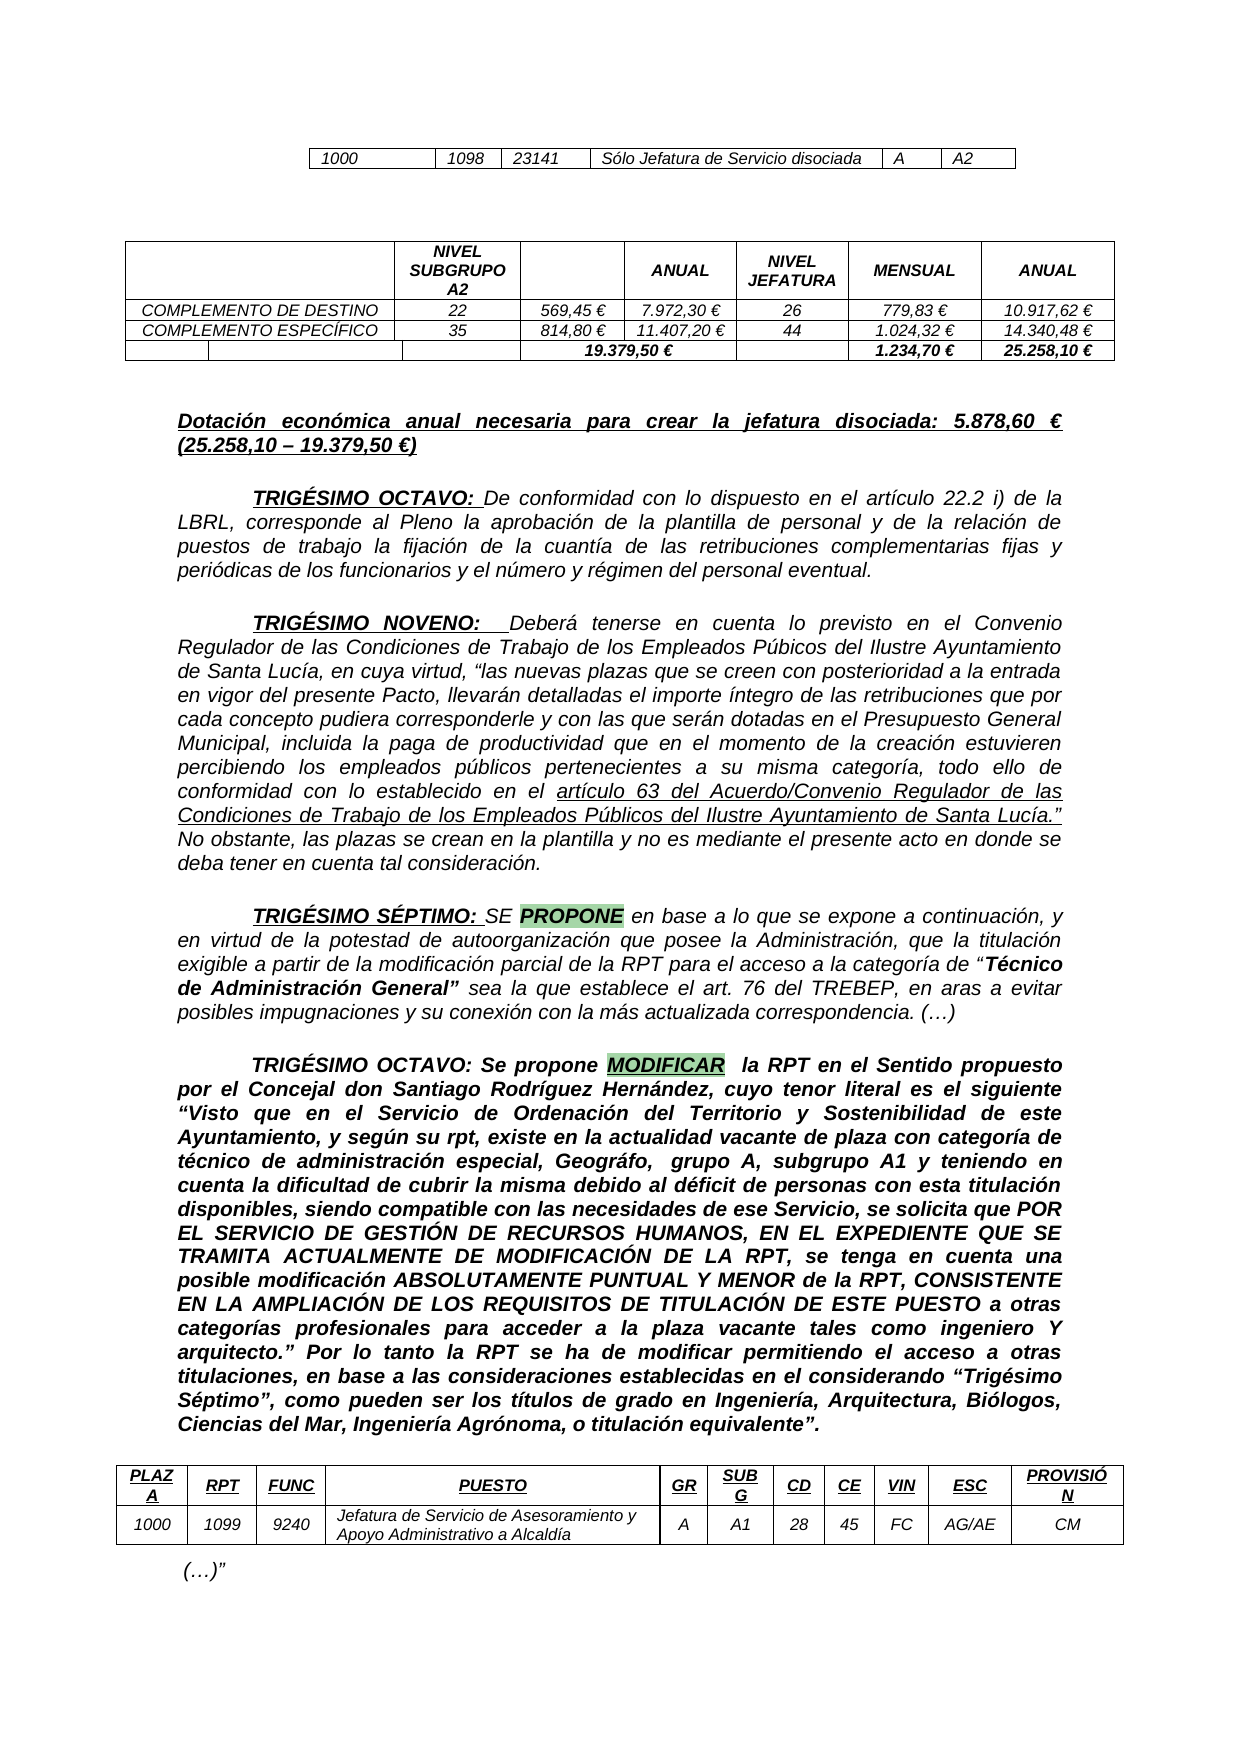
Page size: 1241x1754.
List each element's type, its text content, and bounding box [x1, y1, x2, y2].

table_cell 7.972,30 € [625, 300, 736, 319]
table_cell FC [875, 1506, 928, 1544]
table_cell AG/AE [929, 1506, 1011, 1544]
text (25.258,10 – 19.379,50 €) [177, 431, 1063, 457]
table_cell [209, 341, 402, 360]
table_cell 23141 [502, 149, 590, 168]
table_cell 25.258,10 € [982, 341, 1114, 360]
table_cell [737, 341, 848, 360]
table_cell 10.917,62 € [982, 300, 1114, 319]
table_cell A1 [708, 1506, 773, 1544]
table_cell 1.234,70 € [849, 341, 981, 360]
table_header PUESTO [326, 1466, 659, 1504]
table_header GR [661, 1466, 707, 1504]
table_header [126, 242, 394, 299]
table_cell 45 [825, 1506, 874, 1544]
table_header RPT [188, 1466, 256, 1504]
table_cell 35 [395, 321, 520, 340]
table_header ANUAL [982, 242, 1114, 299]
text TRIGÉSIMO NOVENO: Deberá tenerse en cuenta lo previsto en el Convenio Regulador de las Condiciones de Trabajo de los Empleados Púbicos del Ilustre Ayuntamiento de Santa Lucía, en cuya virtud, “las nuevas plazas que se creen con posterioridad a la entrada en vigor del presente Pacto, llevarán detalladas el importe íntegro de las retribuciones que por cada concepto pudiera corresponderle y con las que serán dotadas en el Presupuesto General Municipal, incluida la paga de productividad que en el momento de la creación estuvieren percibiendo los empleados públicos pertenecientes a su misma categoría, todo ello de conformidad con lo establecido en el artículo 63 del Acuerdo/Convenio Regulador de las Condiciones de Trabajo de los Empleados Públicos del Ilustre Ayuntamiento de Santa Lucía.” No obstante, las plazas se crean en la plantilla y no es mediante el presente acto en donde se deba tener en cuenta tal consideración. [177, 611, 1063, 874]
table_cell A2 [942, 149, 1015, 168]
table_header SUBG [708, 1466, 773, 1504]
table_cell 22 [395, 300, 520, 319]
text TRIGÉSIMO OCTAVO: Se propone MODIFICAR la RPT en el Sentido propuesto por el Concejal don Santiago Rodríguez Hernández, cuyo tenor literal es el siguiente “Visto que en el Servicio de Ordenación del Territorio y Sostenibilidad de este Ayuntamiento, y según su rpt, existe en la actualidad vacante de plaza con categoría de técnico de administración especial, Geográfo, grupo A, subgrupo A1 y teniendo en cuenta la dificultad de cubrir la misma debido al déficit de personas con esta titulación disponibles, siendo compatible con las necesidades de ese Servicio, se solicita que POR EL SERVICIO DE GESTIÓN DE RECURSOS HUMANOS, EN EL EXPEDIENTE QUE SE TRAMITA ACTUALMENTE DE MODIFICACIÓN DE LA RPT, se tenga en cuenta una posible modificación ABSOLUTAMENTE PUNTUAL Y MENOR de la RPT, CONSISTENTE EN LA AMPLIACIÓN DE LOS REQUISITOS DE TITULACIÓN DE ESTE PUESTO a otras categorías profesionales para acceder a la plaza vacante tales como ingeniero Y arquitecto.” Por lo tanto la RPT se ha de modificar permitiendo el acceso a otras titulaciones, en base a las consideraciones establecidas en el considerando “Trigésimo Séptimo”, como pueden ser los títulos de grado en Ingeniería, Arquitectura, Biólogos, Ciencias del Mar, Ingeniería Agrónoma, o titulación equivalente”. [177, 1053, 1063, 1436]
table_cell Sólo Jefatura de Servicio disociada [591, 149, 882, 168]
table_header ANUAL [625, 242, 736, 299]
table_cell 26 [737, 300, 848, 319]
text TRIGÉSIMO SÉPTIMO: SE PROPONE en base a lo que se expone a continuación, y en virtud de la potestad de autoorganización que posee la Administración, que la titulación exigible a partir de la modificación parcial de la RPT para el acceso a la categoría de “Técnico de Administración General” sea la que establece el art. 76 del TREBEP, en aras a evitar posibles impugnaciones y su conexión con la más actualizada correspondencia. (…) [177, 904, 1063, 1023]
table_cell 814,80 € [521, 321, 624, 340]
table_header ESC [929, 1466, 1011, 1504]
table_cell 1098 [436, 149, 501, 168]
table_cell 1000 [117, 1506, 187, 1544]
table_cell 19.379,50 € [521, 341, 736, 360]
table_header [521, 242, 624, 299]
text Dotación económica anual necesaria para crear la jefatura disociada: 5.878,60 € [177, 409, 1063, 430]
table_cell 779,83 € [849, 300, 981, 319]
table_cell 1.024,32 € [849, 321, 981, 340]
table_cell COMPLEMENTO ESPECÍFICO [126, 321, 394, 340]
table_header CE [825, 1466, 874, 1504]
table_header FUNC [257, 1466, 325, 1504]
table_cell 11.407,20 € [625, 321, 736, 340]
table_cell 28 [774, 1506, 824, 1544]
table_cell 569,45 € [521, 300, 624, 319]
table_cell A [883, 149, 941, 168]
text (…)” [177, 1557, 1063, 1581]
table_cell COMPLEMENTO DE DESTINO [126, 300, 394, 319]
table_header VIN [875, 1466, 928, 1504]
table_cell 14.340,48 € [982, 321, 1114, 340]
table_header PROVISIÓN [1012, 1466, 1123, 1504]
table_cell 9240 [257, 1506, 325, 1544]
table_cell 1000 [310, 149, 435, 168]
table_cell Jefatura de Servicio de Asesoramiento y Apoyo Administrativo a Alcaldía [326, 1506, 659, 1544]
table_header CD [774, 1466, 824, 1504]
table_header PLAZA [117, 1466, 187, 1504]
table_header NIVEL SUBGRUPO A2 [395, 242, 520, 299]
table_cell 44 [737, 321, 848, 340]
table_cell CM [1012, 1506, 1123, 1544]
table_cell [126, 341, 208, 360]
text TRIGÉSIMO OCTAVO: De conformidad con lo dispuesto en el artículo 22.2 i) de la LBRL, corresponde al Pleno la aprobación de la plantilla de personal y de la relación de puestos de trabajo la fijación de la cuantía de las retribuciones complementarias fijas y periódicas de los funcionarios y el número y régimen del personal eventual. [177, 486, 1063, 582]
table_header MENSUAL [849, 242, 981, 299]
table_cell A [661, 1506, 707, 1544]
table_cell 1099 [188, 1506, 256, 1544]
table_cell [403, 341, 520, 360]
table_header NIVEL JEFATURA [737, 242, 848, 299]
